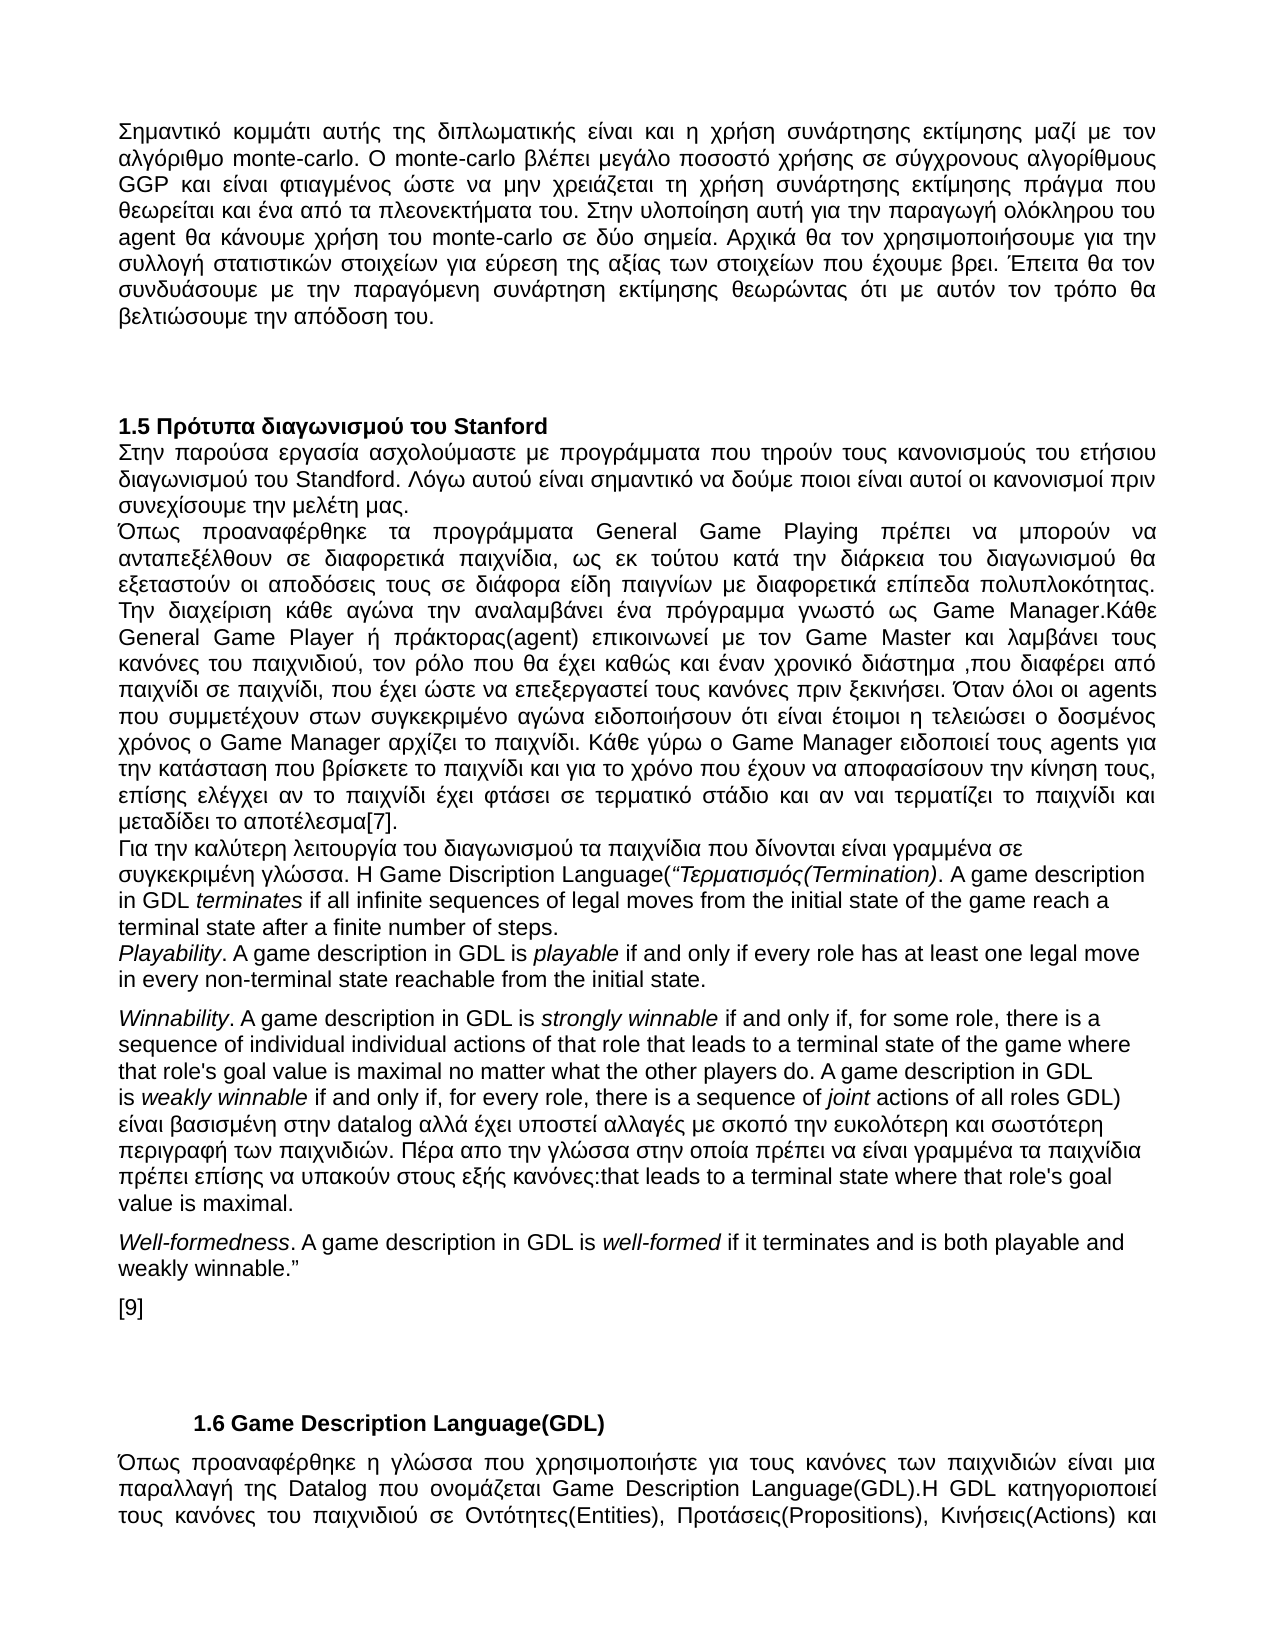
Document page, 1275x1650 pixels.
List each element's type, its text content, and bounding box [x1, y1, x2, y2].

text Playability. A game description in GDL is playable if and only if every role has at least one legal move in every non-terminal state reachable from the initial state. [118, 940, 1157, 993]
list Game Description Language(GDL) [193, 1410, 1157, 1437]
text Όπως προαναφέρθηκε τα προγράμματα General Game Playing πρέπει να μπορούν να ανταπεξέλθουν σε διαφορετικά παιχνίδια, ως εκ τούτου κατά την διάρκεια του διαγωνισμού θα εξεταστούν οι αποδόσεις τους σε διάφορα είδη παιγνίων με διαφορετικά επίπεδα πολυπλοκότητας. Την διαχείριση κάθε αγώνα την αναλαμβάνει ένα πρόγραμμα γνωστό ως Game Manager.Κάθε General Game Player ή πράκτορας(agent) επικοινωνεί με τον Game Master και λαμβάνει τους κανόνες του παιχνιδιού, τον ρόλο που θα έχει καθώς και έναν χρονικό διάστημα ,που διαφέρει από παιχνίδι σε παιχνίδι, που έχει ώστε να επεξεργαστεί τους κανόνες πριν ξεκινήσει. Όταν όλοι οι agents που συμμετέχουν στων συγκεκριμένο αγώνα ειδοποιήσουν ότι είναι έτοιμοι η τελειώσει ο δοσμένος χρόνος ο Game Manager αρχίζει το παιχνίδι. Κάθε γύρω ο Game Manager ειδοποιεί τους agents για την κατάσταση που βρίσκετε το παιχνίδι και για το χρόνο που έχουν να αποφασίσουν την κίνηση τους, επίσης ελέγχει αν το παιχνίδι έχει φτάσει σε τερματικό στάδιο και αν ναι τερματίζει το παιχνίδι και μεταδίδει το αποτέλεσμα[7]. [118, 518, 1157, 834]
text Για την καλύτερη λειτουργία του διαγωνισμού τα παιχνίδια που δίνονται είναι γραμμένα σε συγκεκριμένη γλώσσα. Η Game Discription Language(“Τερματισμός(Termination). A game description in GDL terminates if all infinite sequences of legal moves from the initial state of the game reach a terminal state after a finite number of steps. [118, 834, 1157, 940]
text Στην παρούσα εργασία ασχολούμαστε με προγράμματα που τηρούν τους κανονισμούς του ετήσιου διαγωνισμού του Standford. Λόγω αυτού είναι σημαντικό να δούμε ποιοι είναι αυτοί οι κανονισμοί πριν συνεχίσουμε την μελέτη μας. [118, 439, 1157, 518]
text Όπως προαναφέρθηκε η γλώσσα που χρησιμοποιήστε για τους κανόνες των παιχνιδιών είναι μια παραλλαγή της Datalog που ονομάζεται Game Description Language(GDL).H GDL κατηγοριοποιεί τους κανόνες του παιχνιδιού σε Οντότητες(Entities), Προτάσεις(Propositions), Κινήσεις(Actions) και [118, 1449, 1157, 1528]
text Well-formedness. A game description in GDL is well-formed if it terminates and is both playable and weakly winnable.” [118, 1228, 1157, 1281]
text Winnability. A game description in GDL is strongly winnable if and only if, for some role, there is a sequence of individual individual actions of that role that leads to a terminal state of the game where that role's goal value is maximal no matter what the other players do. A game description in GDL is weakly winnable if and only if, for every role, there is a sequence of joint actions of all roles GDL) είναι βασισμένη στην datalog αλλά έχει υποστεί αλλαγές με σκοπό την ευκολότερη και σωστότερη περιγραφή των παιχνιδιών. Πέρα απο την γλώσσα στην οποία πρέπει να είναι γραμμένα τα παιχνίδια πρέπει επίσης να υπακούν στους εξής κανόνες:that leads to a terminal state where that role's goal value is maximal. [118, 1005, 1157, 1216]
text Σημαντικό κομμάτι αυτής της διπλωματικής είναι και η χρήση συνάρτησης εκτίμησης μαζί με τον αλγόριθμο monte-carlo. Ο monte-carlo βλέπει μεγάλο ποσοστό χρήσης σε σύγχρονους αλγορίθμους GGP και είναι φτιαγμένος ώστε να μην χρειάζεται τη χρήση συνάρτησης εκτίμησης πράγμα που θεωρείται και ένα από τα πλεονεκτήματα του. Στην υλοποίηση αυτή για την παραγωγή ολόκληρου του agent θα κάνουμε χρήση του monte-carlo σε δύο σημεία. Αρχικά θα τον χρησιμοποιήσουμε για την συλλογή στατιστικών στοιχείων για εύρεση της αξίας των στοιχείων που έχουμε βρει. Έπειτα θα τον συνδυάσουμε με την παραγόμενη συνάρτηση εκτίμησης θεωρώντας ότι με αυτόν τον τρόπο θα βελτιώσουμε την απόδοση του. [118, 118, 1157, 329]
text 1.5 Πρότυπα διαγωνισμού του Stanford [118, 413, 1157, 439]
text [9] [118, 1294, 1157, 1320]
